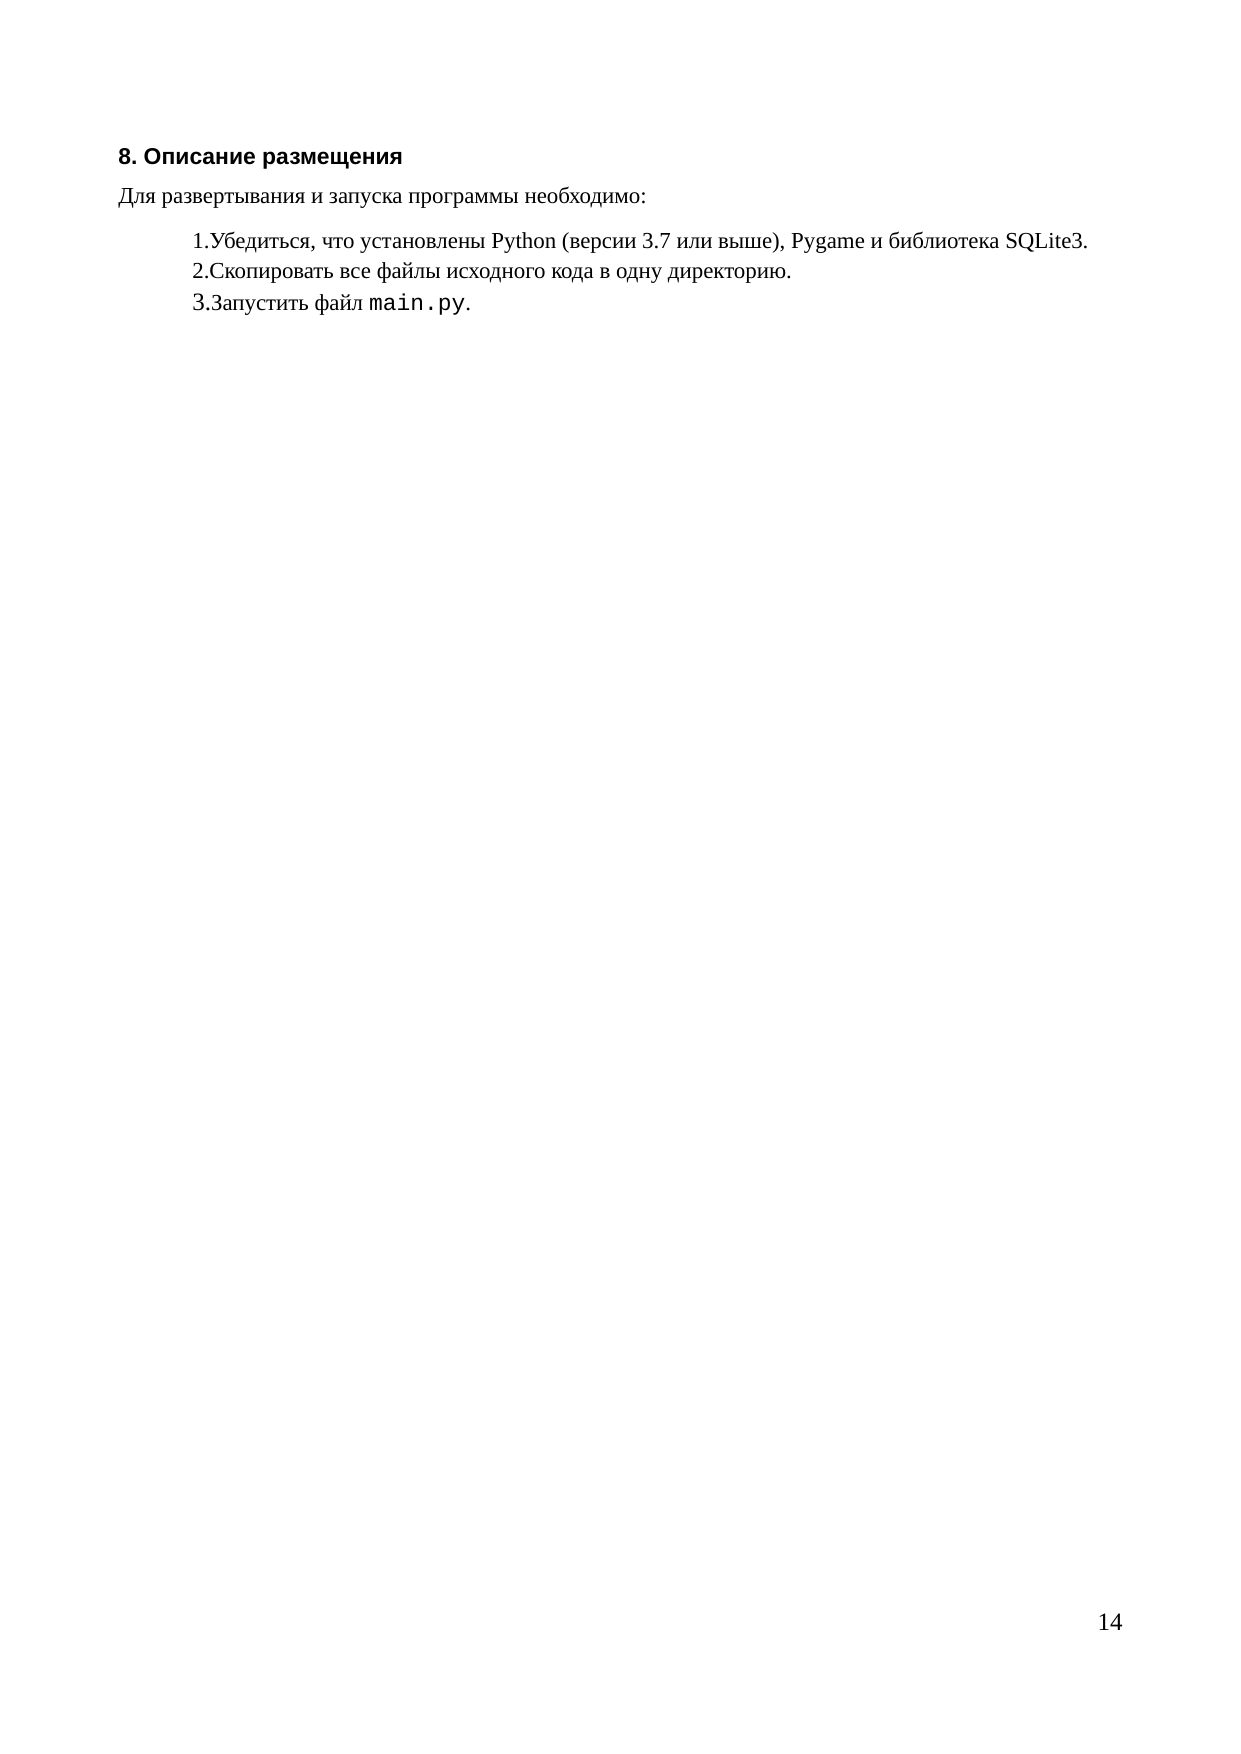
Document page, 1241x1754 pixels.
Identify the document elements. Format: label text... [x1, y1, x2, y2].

text Для развертывания и запуска программы необходимо: [118, 182, 1122, 208]
list Запустить файл main.py. [118, 287, 1122, 317]
subtitle 8. Описание размещения [118, 143, 1122, 169]
list Скопировать все файлы исходного кода в одну директорию. [118, 257, 1122, 283]
list Убедиться, что установлены Python (версии 3.7 или выше), Pygame и библиотека SQLite3. [118, 227, 1122, 253]
